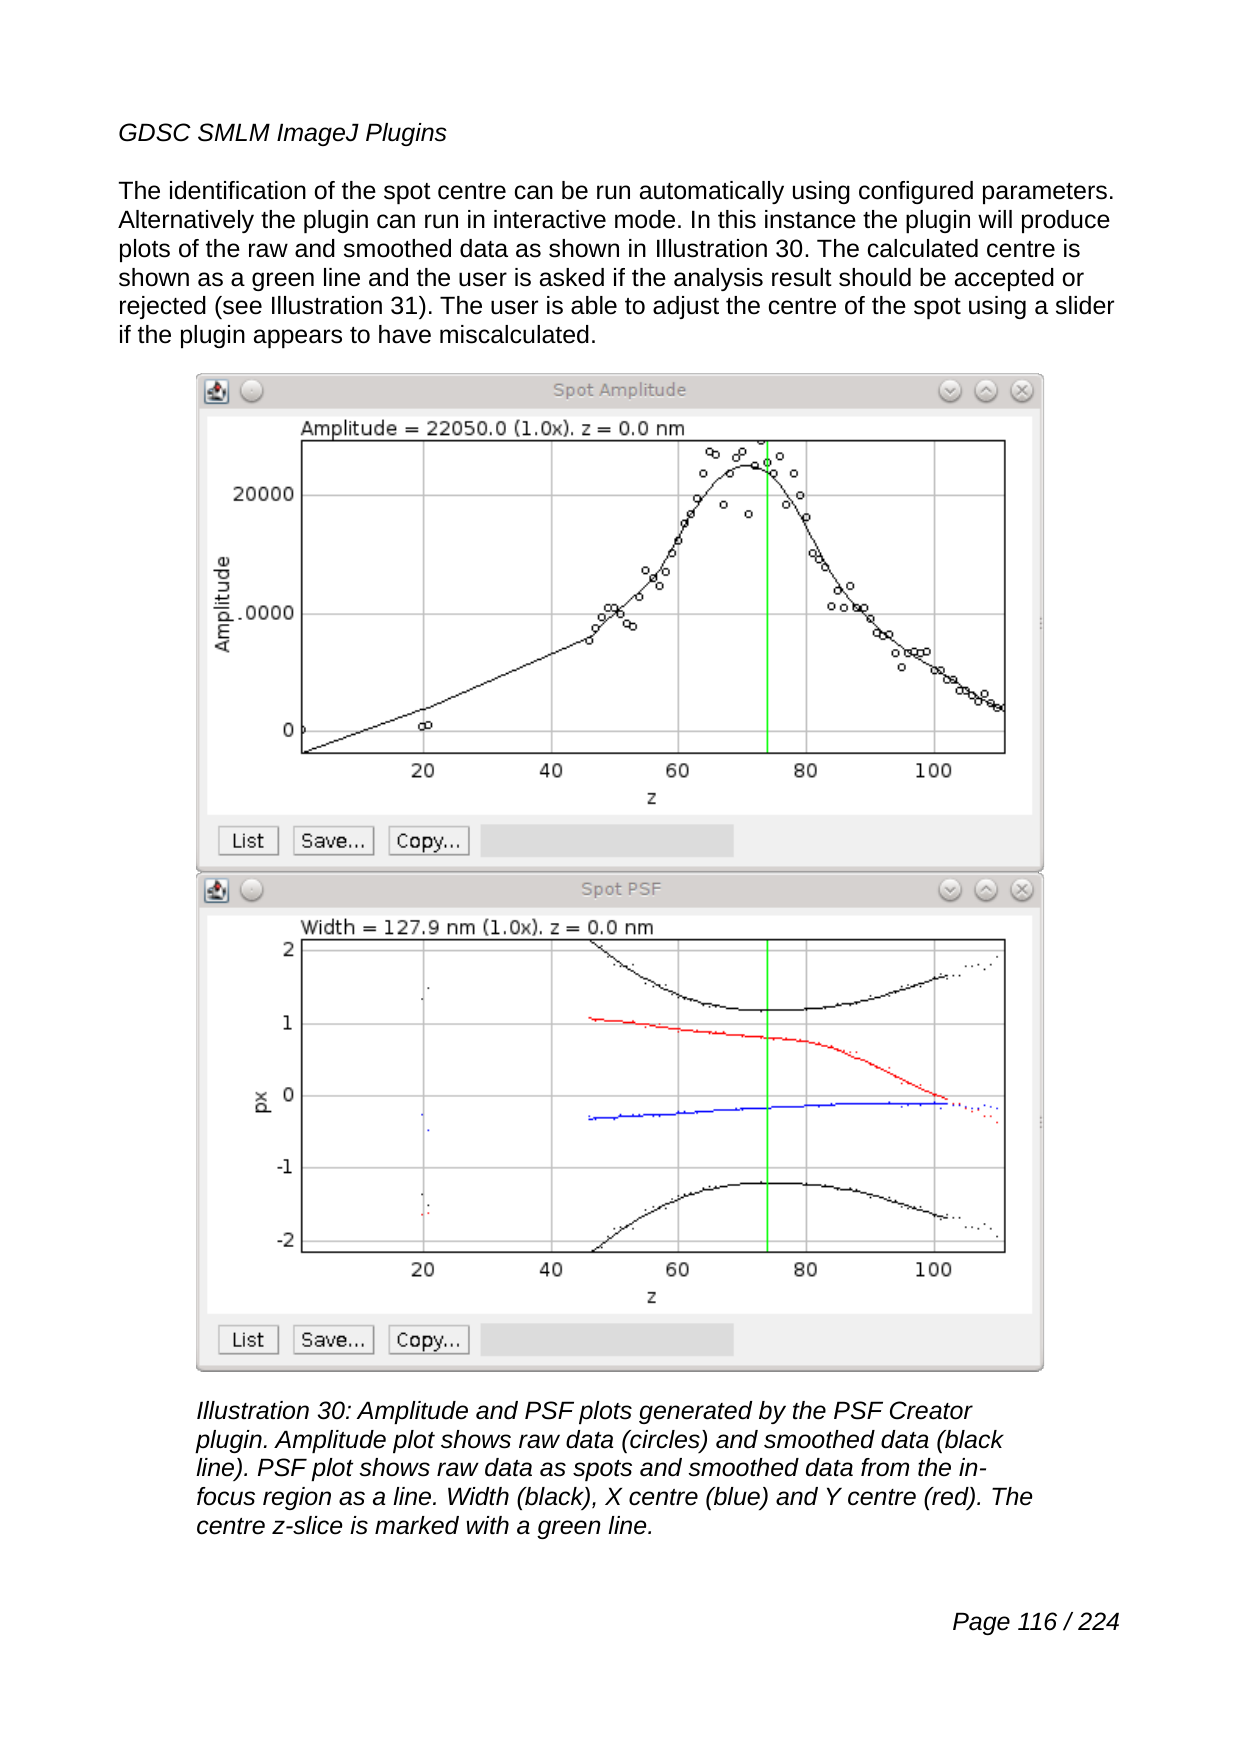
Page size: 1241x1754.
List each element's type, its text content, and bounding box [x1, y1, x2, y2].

text The identification of the spot centre can be run automatically using configured parameters. Alternatively the plugin can run in interactive mode. In this instance the plugin will produce plots of the raw and smoothed data as shown in Illustration 30. The calculated centre is shown as a green line and the user is asked if the analysis result should be accepted or rejected (see Illustration 31). The user is able to adjust the centre of the spot using a slider if the plugin appears to have miscalculated. [118, 176, 1122, 349]
picture [196, 373, 1045, 1372]
text Illustration 30: Amplitude and PSF plots generated by the PSF Creator plugin. Amplitude plot shows raw data (circles) and smoothed data (black line). PSF plot shows raw data as spots and smoothed data from the in-focus region as a line. Width (black), X centre (blue) and Y centre (red). The centre z-slice is marked with a green line. [196, 1396, 1044, 1539]
